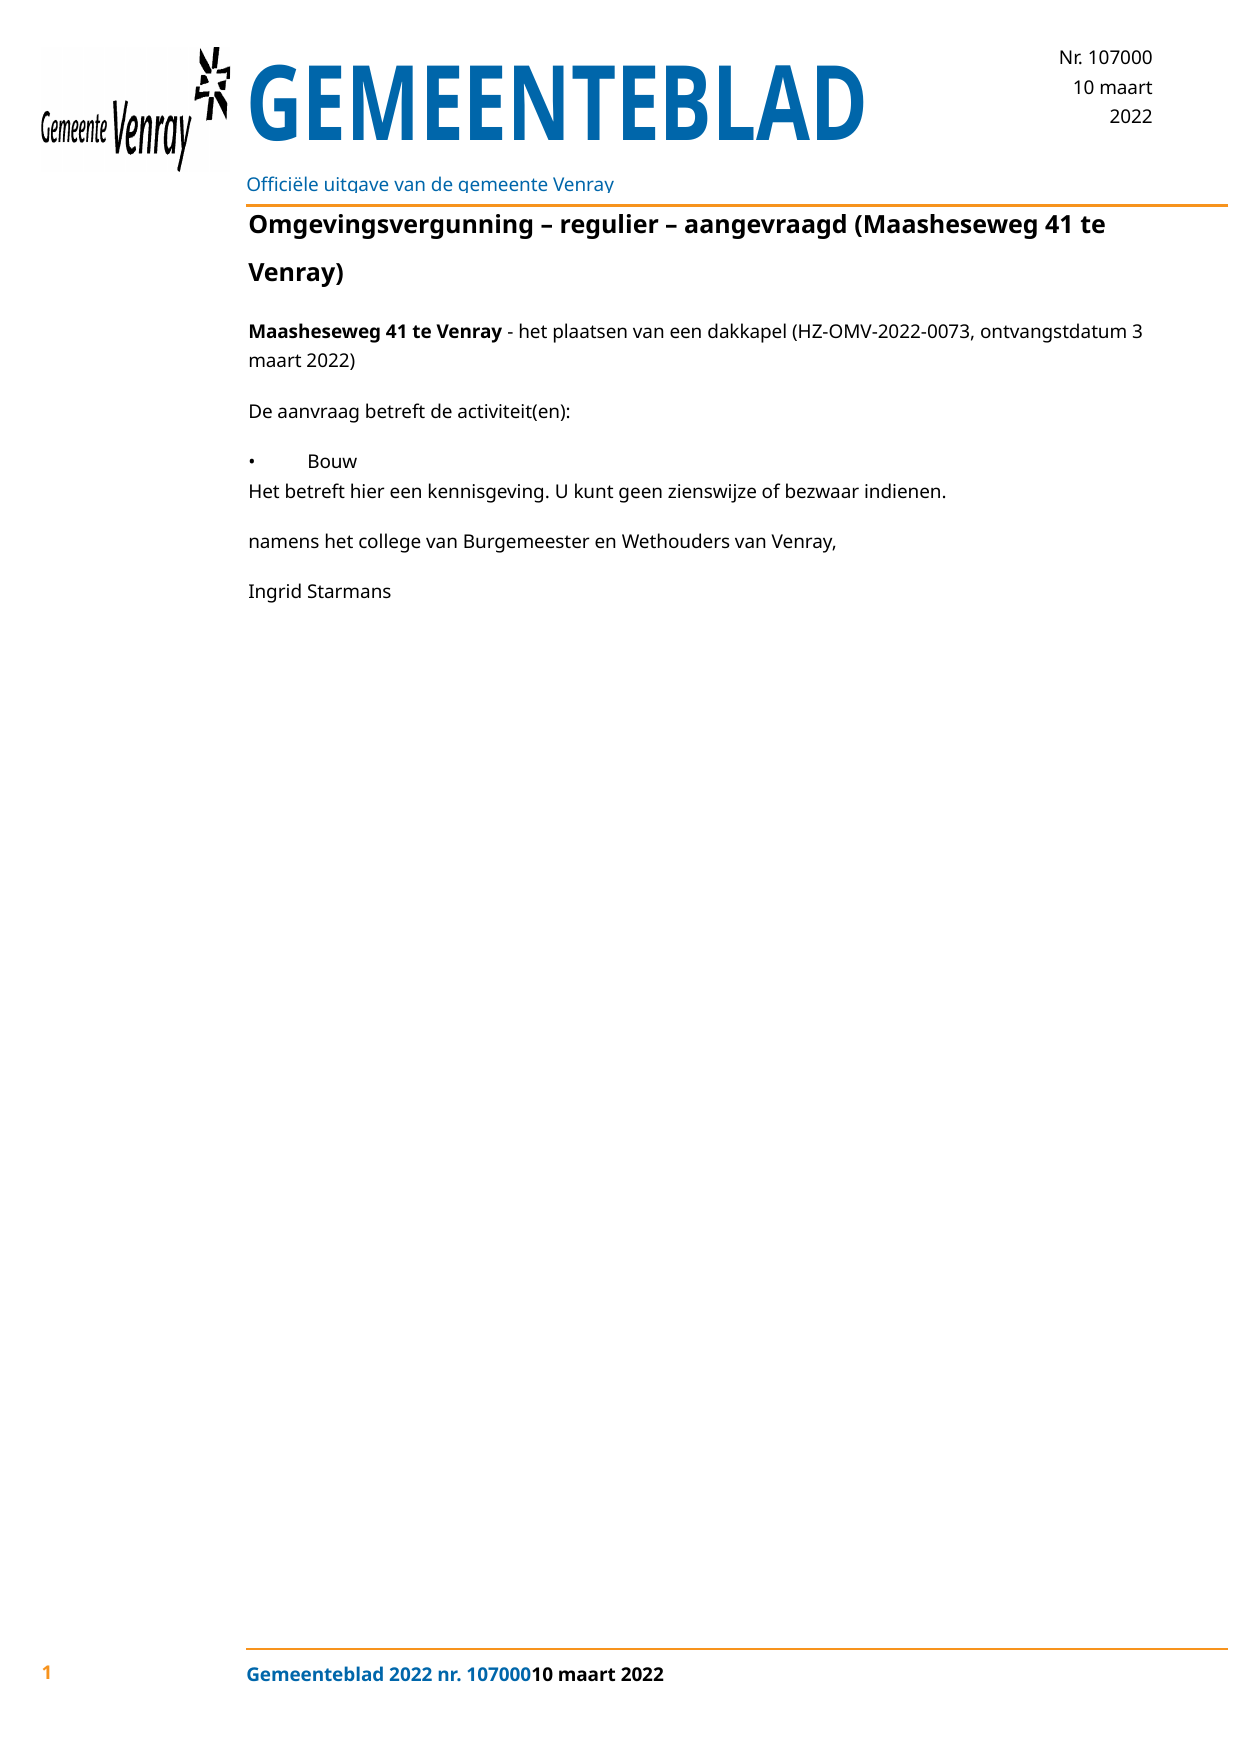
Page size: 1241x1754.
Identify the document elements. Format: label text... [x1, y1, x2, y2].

picture [41, 47, 231, 172]
text De aanvraag betreft de activiteit(en): [248, 398, 1152, 424]
text Omgevingsvergunning – regulier – aangevraagd (Maasheseweg 41 te Venray) [248, 207, 1152, 288]
list Bouw [248, 448, 1152, 474]
text Maasheseweg 41 te Venray - het plaatsen van een dakkapel (HZ-OMV-2022-0073, ontvangstdatum 3 maart 2022) [248, 318, 1152, 373]
text Ingrid Starmans [248, 579, 1152, 604]
text namens het college van Burgemeester en Wethouders van Venray, [248, 528, 1152, 554]
text Het betreft hier een kennisgeving. U kunt geen zienswijze of bezwaar indienen. [248, 478, 1152, 504]
